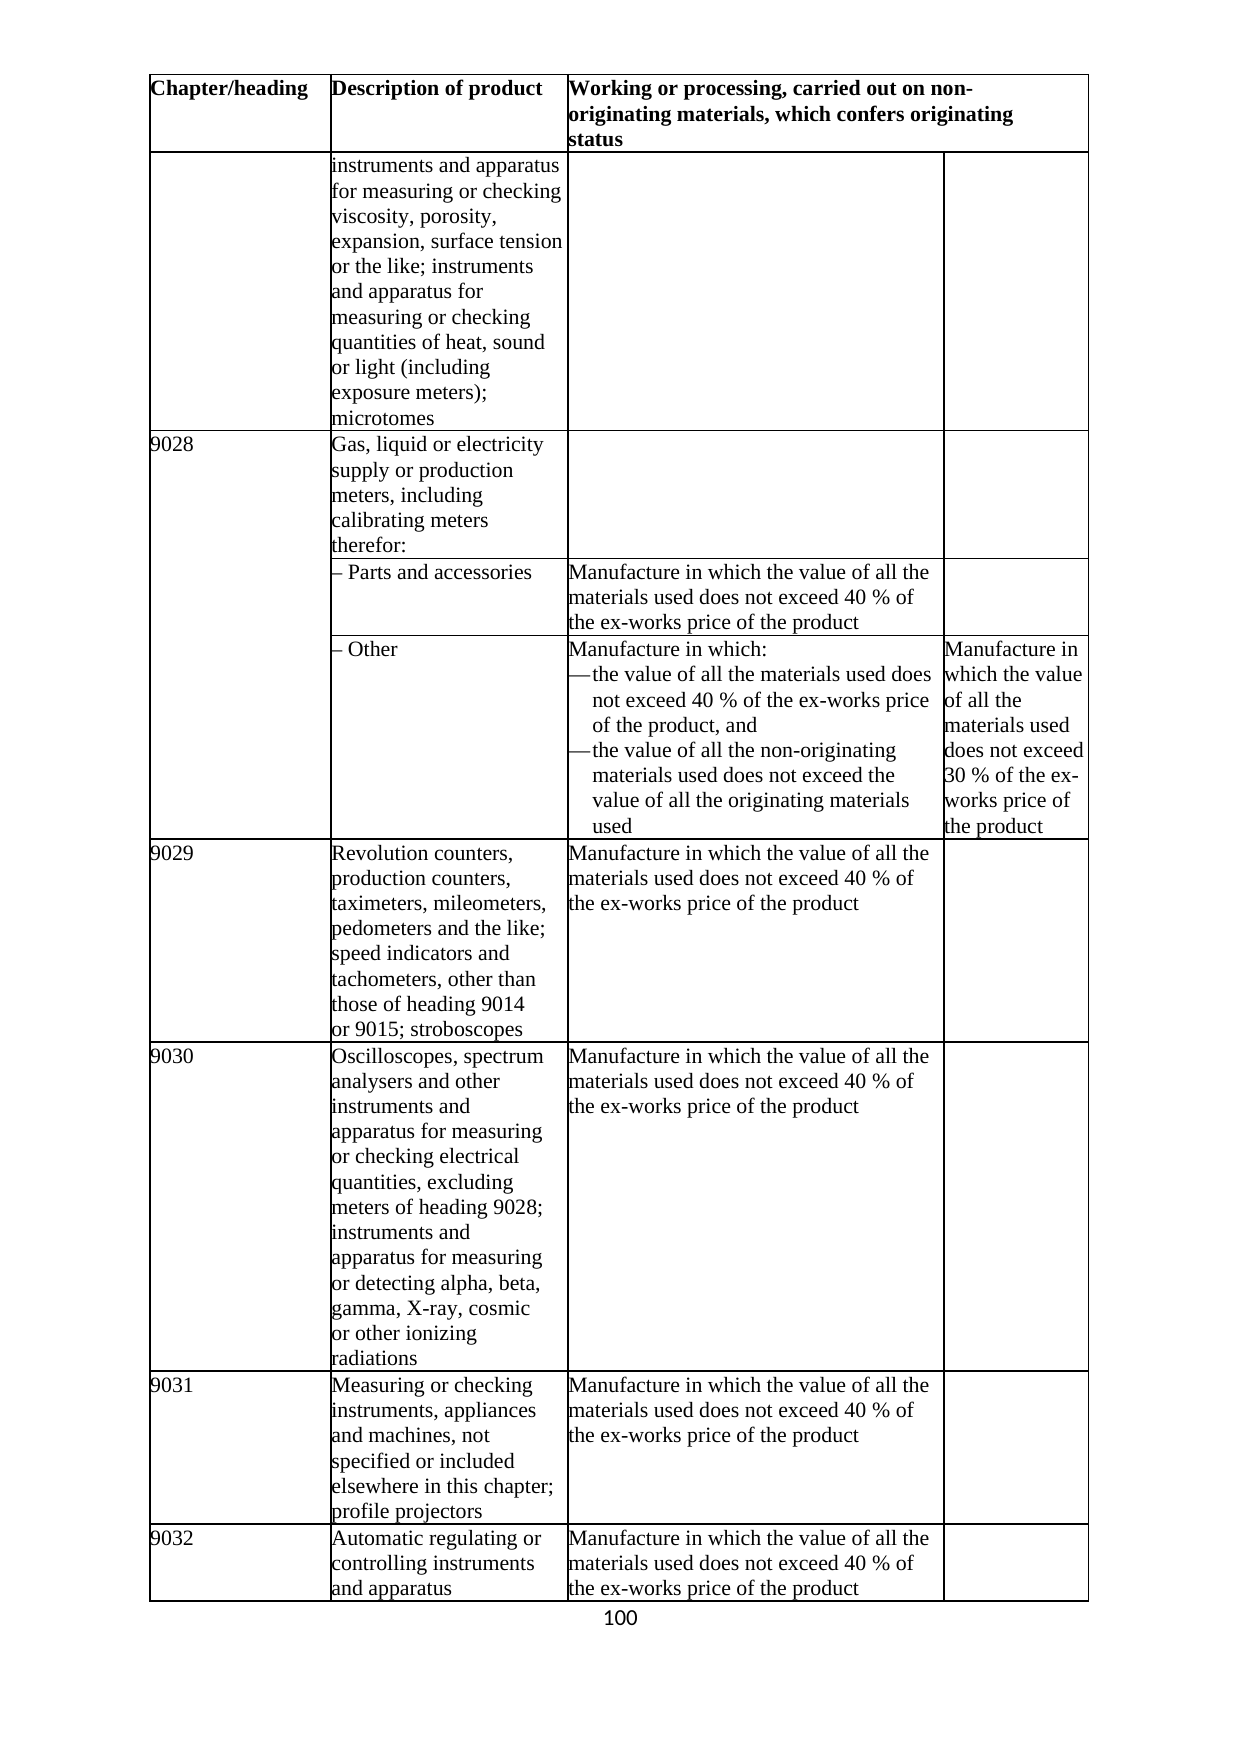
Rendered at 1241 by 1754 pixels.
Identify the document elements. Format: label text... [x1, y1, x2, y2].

table_cell 9028 [151, 431, 330, 838]
table_header — [569, 661, 592, 737]
table_cell 9032 [151, 1525, 330, 1600]
table_cell instruments and apparatus for measuring or checking viscosity, porosity, expansion, surface tension or the like; instruments and apparatus for measuring or checking quantities of heat, sound or light (including exposure meters); microtomes [332, 153, 567, 430]
table_header — [569, 737, 592, 838]
table_header Description of product [332, 75, 567, 151]
table_cell Manufacture in which the value of all the materials used does not exceed 30 % of the ex-works price of the product [945, 636, 1088, 838]
table_cell 9030 [151, 1043, 330, 1370]
table_cell Manufacture in which the value of all the materials used does not exceed 40 % of the ex-works price of the product [569, 840, 943, 1041]
table_header Working or processing, carried out on non-originating materials, which confers originating status [569, 75, 1088, 151]
table_cell Manufacture in which: [569, 636, 943, 661]
table_header the value of all the non-originating materials used does not exceed the value of all the originating materials used [592, 737, 943, 838]
table_cell Manufacture in which the value of all the materials used does not exceed 40 % of the ex-works price of the product [569, 1043, 943, 1370]
table_cell Gas, liquid or electricity supply or production meters, including calibrating meters therefor: [332, 431, 567, 557]
table_cell [945, 1043, 1088, 1370]
table_cell [569, 431, 943, 557]
table_cell [151, 153, 330, 430]
table_cell Manufacture in which the value of all the materials used does not exceed 40 % of the ex-works price of the product [569, 559, 943, 634]
table_cell [945, 840, 1088, 1041]
table_cell Measuring or checking instruments, appliances and machines, not specified or included elsewhere in this chapter; profile projectors [332, 1372, 567, 1523]
table_cell [945, 559, 1088, 634]
table_cell Manufacture in which the value of all the materials used does not exceed 40 % of the ex-works price of the product [569, 1372, 943, 1523]
table_header the value of all the materials used does not exceed 40 % of the ex-works price of the product, and [592, 661, 943, 737]
table_cell Revolution counters, production counters, taximeters, mileometers, pedometers and the like; speed indicators and tachometers, other than those of heading 9014 or 9015; stroboscopes [332, 840, 567, 1041]
table_cell – Other [332, 636, 567, 838]
table_cell [945, 431, 1088, 557]
table_cell [945, 1525, 1088, 1600]
table_cell Manufacture in which the value of all the materials used does not exceed 40 % of the ex-works price of the product [569, 1525, 943, 1600]
table_cell – Parts and accessories [332, 559, 567, 634]
table_cell [569, 153, 943, 430]
table_header Chapter/heading [151, 75, 330, 151]
table_cell [945, 153, 1088, 430]
table_cell Oscilloscopes, spectrum analysers and other instruments and apparatus for measuring or checking electrical quantities, excluding meters of heading 9028; instruments and apparatus for measuring or detecting alpha, beta, gamma, X-ray, cosmic or other ionizing radiations [332, 1043, 567, 1370]
table_cell Automatic regulating or controlling instruments and apparatus [332, 1525, 567, 1600]
table_cell 9031 [151, 1372, 330, 1523]
table_cell [945, 1372, 1088, 1523]
table_cell 9029 [151, 840, 330, 1041]
